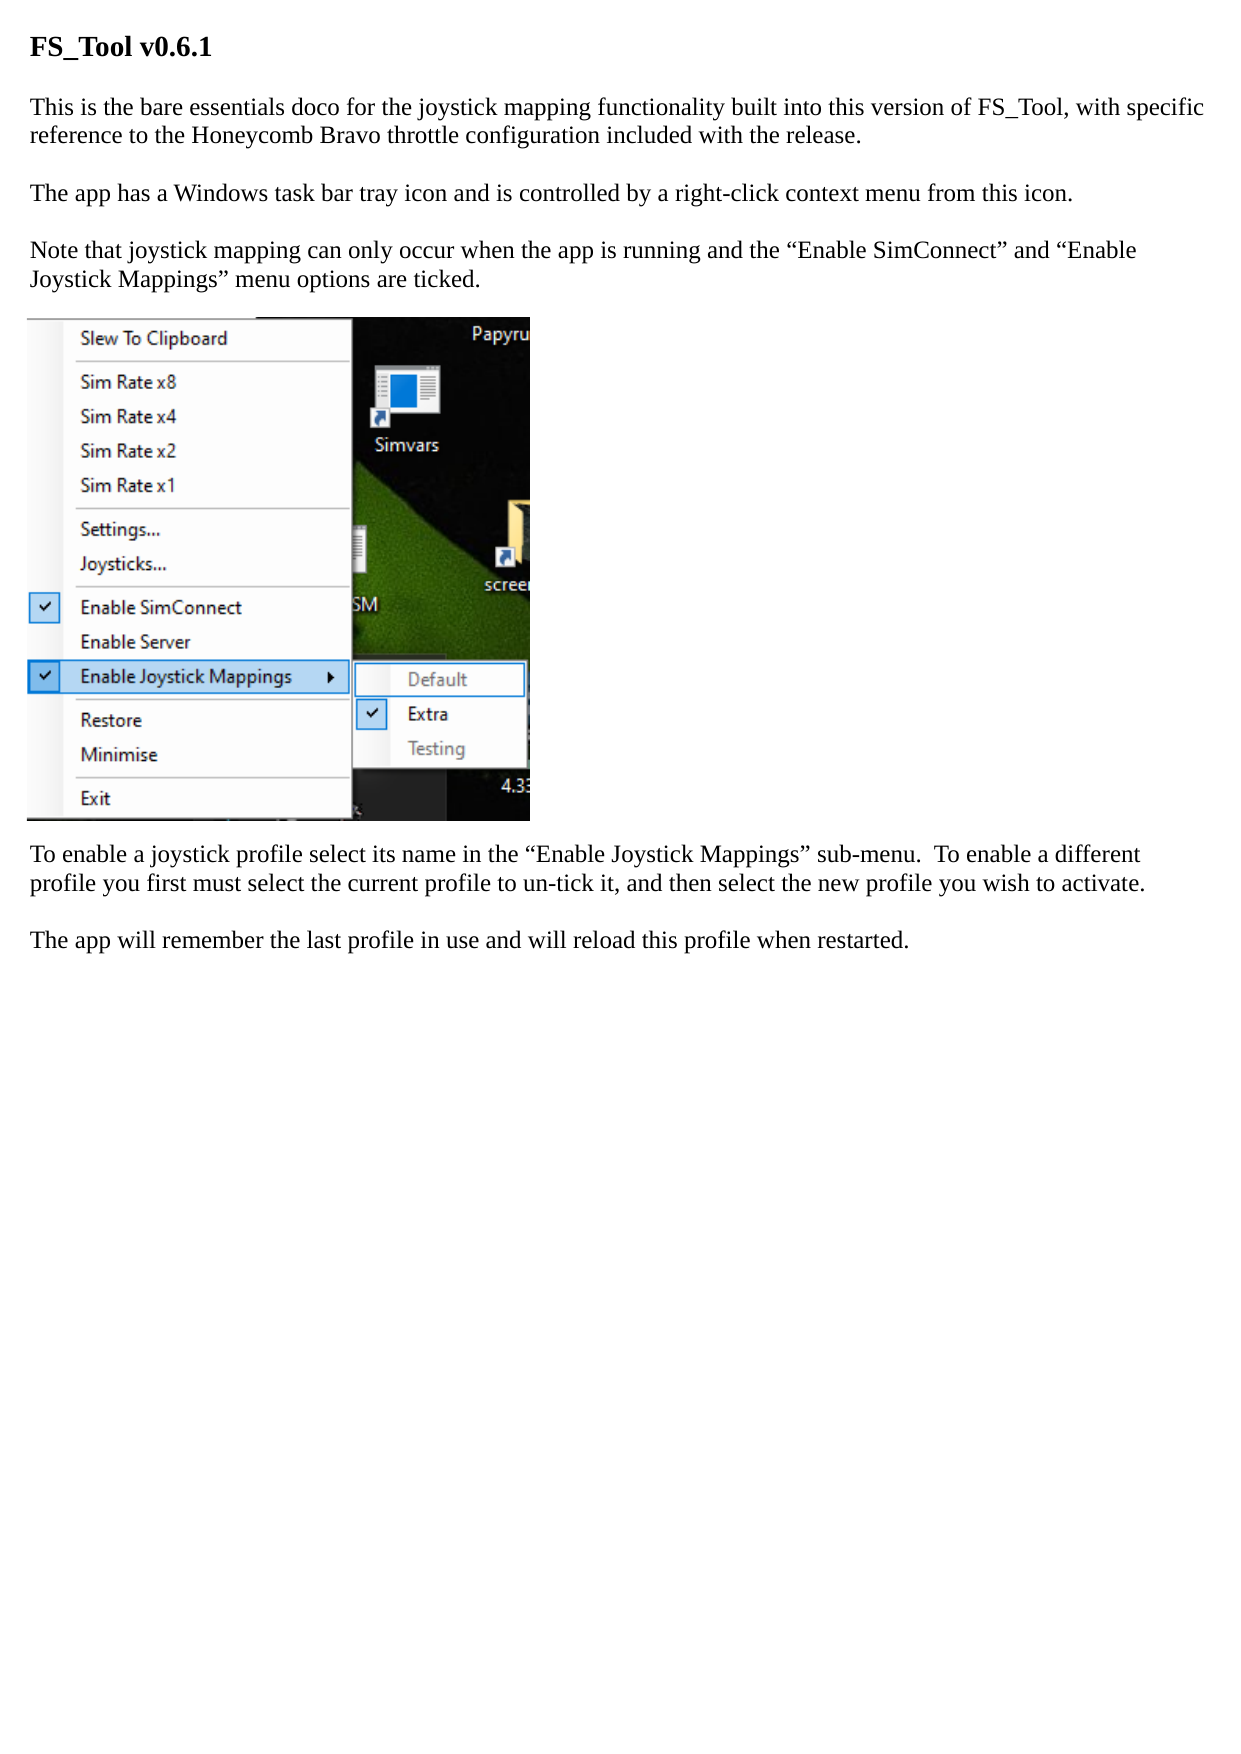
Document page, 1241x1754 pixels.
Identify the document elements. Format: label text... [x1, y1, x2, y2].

text To enable a joystick profile select its name in the “Enable Joystick Mappings” sub-menu. To enable a different profile you first must select the current profile to un-tick it, and then select the new profile you wish to activate. [29, 839, 1211, 897]
text The app has a Windows task bar tray icon and is controlled by a right-click context menu from this icon. [29, 178, 1211, 207]
picture [26, 317, 530, 821]
text Note that joystick mapping can only occur when the app is running and the “Enable SimConnect” and “Enable Joystick Mappings” menu options are ticked. [29, 236, 1211, 293]
text This is the bare essentials doco for the joystick mapping functionality built into this version of FS_Tool, with specific reference to the Honeycomb Bravo throttle configuration included with the release. [29, 92, 1211, 149]
text The app will remember the last profile in use and will reload this profile when restarted. [29, 926, 1211, 954]
text FS_Tool v0.6.1 [29, 29, 1211, 63]
